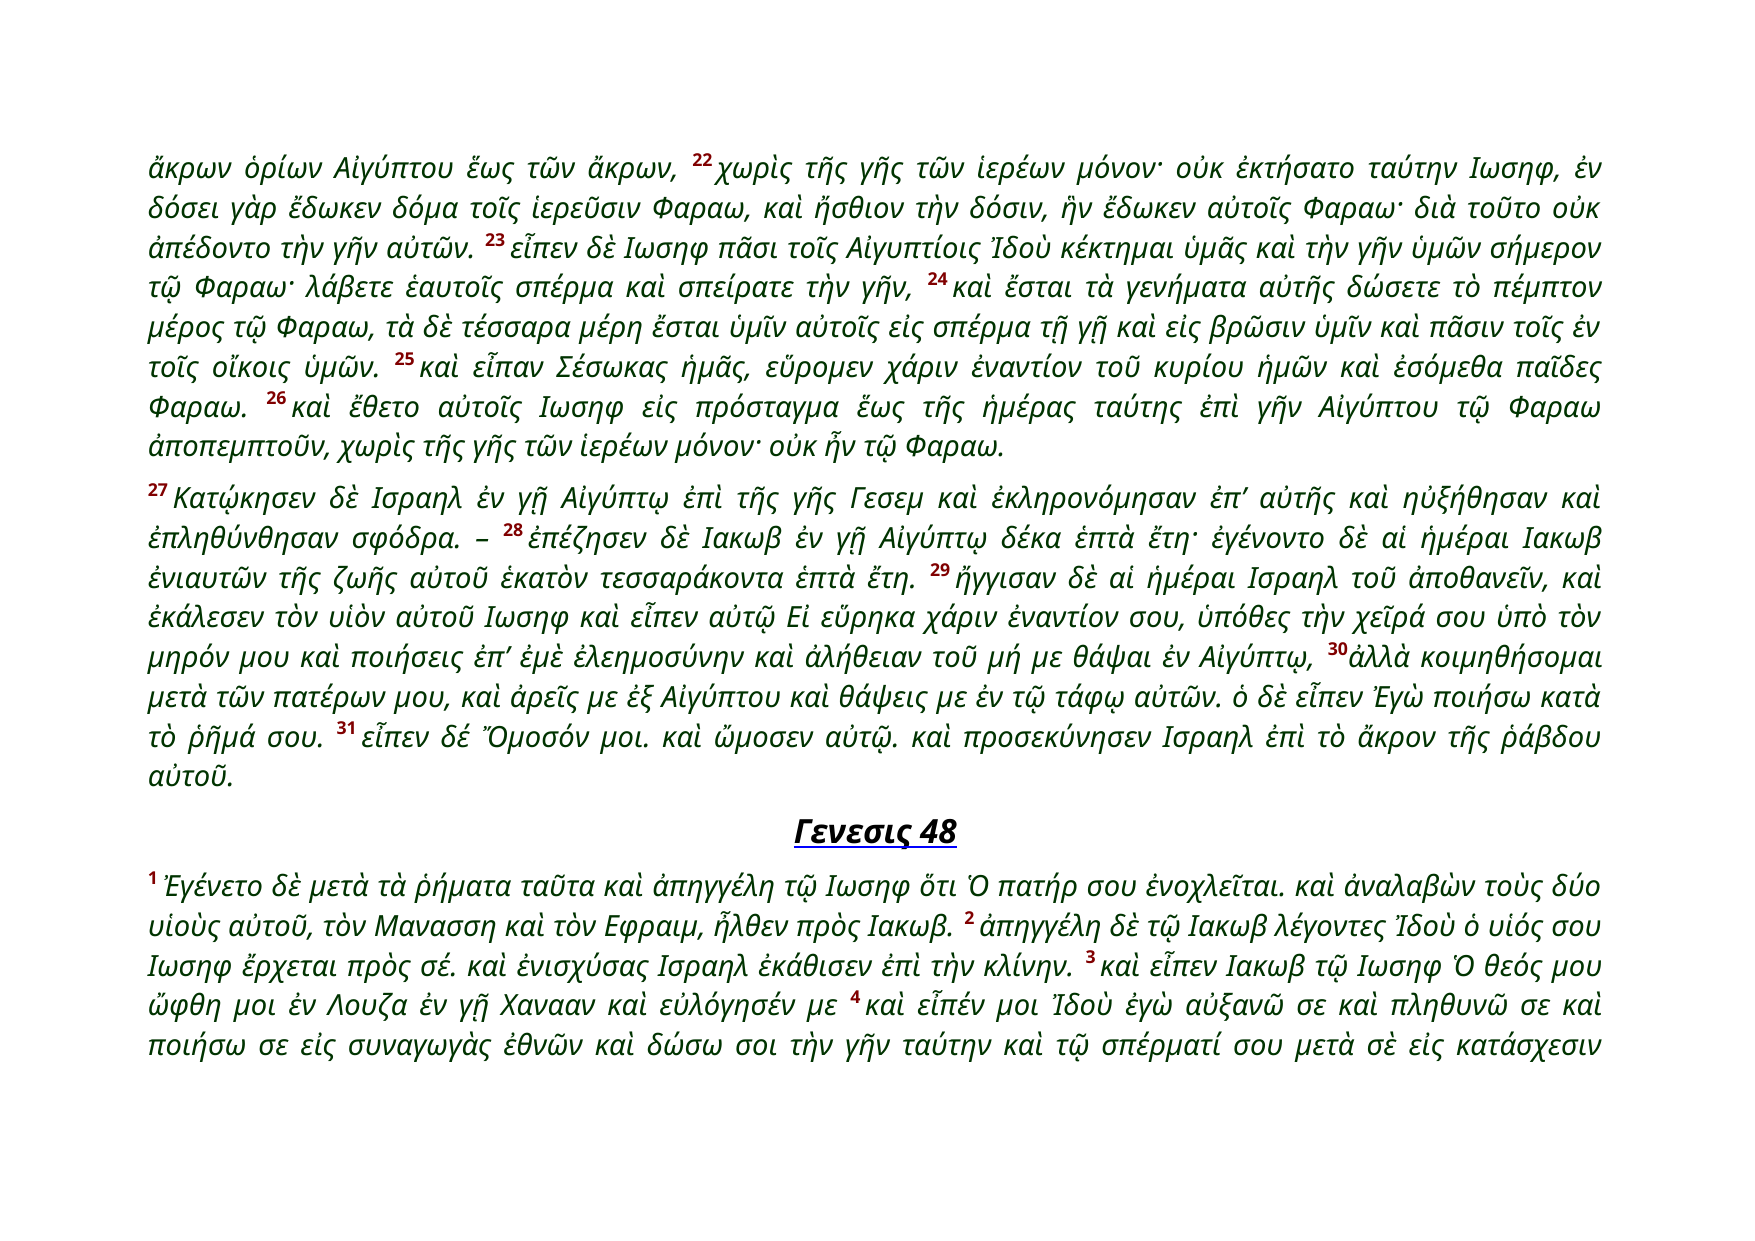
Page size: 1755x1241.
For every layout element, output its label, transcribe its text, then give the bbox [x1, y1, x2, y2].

text 27 Κατῴκησεν δὲ Ισραηλ ἐν γῇ Αἰγύπτῳ ἐπὶ τῆς γῆς Γεσεμ καὶ ἐκληρονόμησαν ἐπ’ αὐτῆς καὶ ηὐξήθησαν καὶ ἐπληθύνθησαν σφόδρα. – 28 ἐπέζησεν δὲ Ιακωβ ἐν γῇ Αἰγύπτῳ δέκα ἑπτὰ ἔτη· ἐγένοντο δὲ αἱ ἡμέραι Ιακωβ ἐνιαυτῶν τῆς ζωῆς αὐτοῦ ἑκατὸν τεσσαράκοντα ἑπτὰ ἔτη. 29 ἤγγισαν δὲ αἱ ἡμέραι Ισραηλ τοῦ ἀποθανεῖν, καὶ ἐκάλεσεν τὸν υἱὸν αὐτοῦ Ιωσηφ καὶ εἶπεν αὐτῷ Εἰ εὕρηκα χάριν ἐναντίον σου, ὑπόθες τὴν χεῖρά σου ὑπὸ τὸν μηρόν μου καὶ ποιήσεις ἐπ’ ἐμὲ ἐλεημοσύνην καὶ ἀλήθειαν τοῦ μή με θάψαι ἐν Αἰγύπτῳ, 30ἀλλὰ κοιμηθήσομαι μετὰ τῶν πατέρων μου, καὶ ἀρεῖς με ἐξ Αἰγύπτου καὶ θάψεις με ἐν τῷ τάφῳ αὐτῶν. ὁ δὲ εἶπεν Ἐγὼ ποιήσω κατὰ τὸ ῥῆμά σου. 31 εἶπεν δέ Ὄμοσόν μοι. καὶ ὤμοσεν αὐτῷ. καὶ προσεκύνησεν Ισραηλ ἐπὶ τὸ ἄκρον τῆς ῥάβδου αὐτοῦ. [148, 478, 1606, 795]
text 1 Ἐγένετο δὲ μετὰ τὰ ῥήματα ταῦτα καὶ ἀπηγγέλη τῷ Ιωσηφ ὅτι Ὁ πατήρ σου ἐνοχλεῖται. καὶ ἀναλαβὼν τοὺς δύο υἱοὺς αὐτοῦ, τὸν Μανασση καὶ τὸν Εφραιμ, ἦλθεν πρὸς Ιακωβ. 2 ἀπηγγέλη δὲ τῷ Ιακωβ λέγοντες Ἰδοὺ ὁ υἱός σου Ιωσηφ ἔρχεται πρὸς σέ. καὶ ἐνισχύσας Ισραηλ ἐκάθισεν ἐπὶ τὴν κλίνην. 3 καὶ εἶπεν Ιακωβ τῷ Ιωσηφ Ὁ θεός μου ὤφθη μοι ἐν Λουζα ἐν γῇ Χανααν καὶ εὐλόγησέν με 4 καὶ εἶπέν μοι Ἰδοὺ ἐγὼ αὐξανῶ σε καὶ πληθυνῶ σε καὶ ποιήσω σε εἰς συναγωγὰς ἐθνῶν καὶ δώσω σοι τὴν γῆν ταύτην καὶ τῷ σπέρματί σου μετὰ σὲ εἰς κατάσχεσιν [148, 866, 1606, 1064]
text Γενεσις 48 [148, 808, 1606, 853]
text ἄκρων ὁρίων Αἰγύπτου ἕως τῶν ἄκρων, 22 χωρὶς τῆς γῆς τῶν ἱερέων μόνον· οὐκ ἐκτήσατο ταύτην Ιωσηφ, ἐν δόσει γὰρ ἔδωκεν δόμα τοῖς ἱερεῦσιν Φαραω, καὶ ἤσθιον τὴν δόσιν, ἣν ἔδωκεν αὐτοῖς Φαραω· διὰ τοῦτο οὐκ ἀπέδοντο τὴν γῆν αὐτῶν. 23 εἶπεν δὲ Ιωσηφ πᾶσι τοῖς Αἰγυπτίοις Ἰδοὺ κέκτημαι ὑμᾶς καὶ τὴν γῆν ὑμῶν σήμερον τῷ Φαραω· λάβετε ἑαυτοῖς σπέρμα καὶ σπείρατε τὴν γῆν, 24 καὶ ἔσται τὰ γενήματα αὐτῆς δώσετε τὸ πέμπτον μέρος τῷ Φαραω, τὰ δὲ τέσσαρα μέρη ἔσται ὑμῖν αὐτοῖς εἰς σπέρμα τῇ γῇ καὶ εἰς βρῶσιν ὑμῖν καὶ πᾶσιν τοῖς ἐν τοῖς οἴκοις ὑμῶν. 25 καὶ εἶπαν Σέσωκας ἡμᾶς, εὕρομεν χάριν ἐναντίον τοῦ κυρίου ἡμῶν καὶ ἐσόμεθα παῖδες Φαραω. 26 καὶ ἔθετο αὐτοῖς Ιωσηφ εἰς πρόσταγμα ἕως τῆς ἡμέρας ταύτης ἐπὶ γῆν Αἰγύπτου τῷ Φαραω ἀποπεμπτοῦν, χωρὶς τῆς γῆς τῶν ἱερέων μόνον· οὐκ ἦν τῷ Φαραω. [148, 148, 1606, 465]
